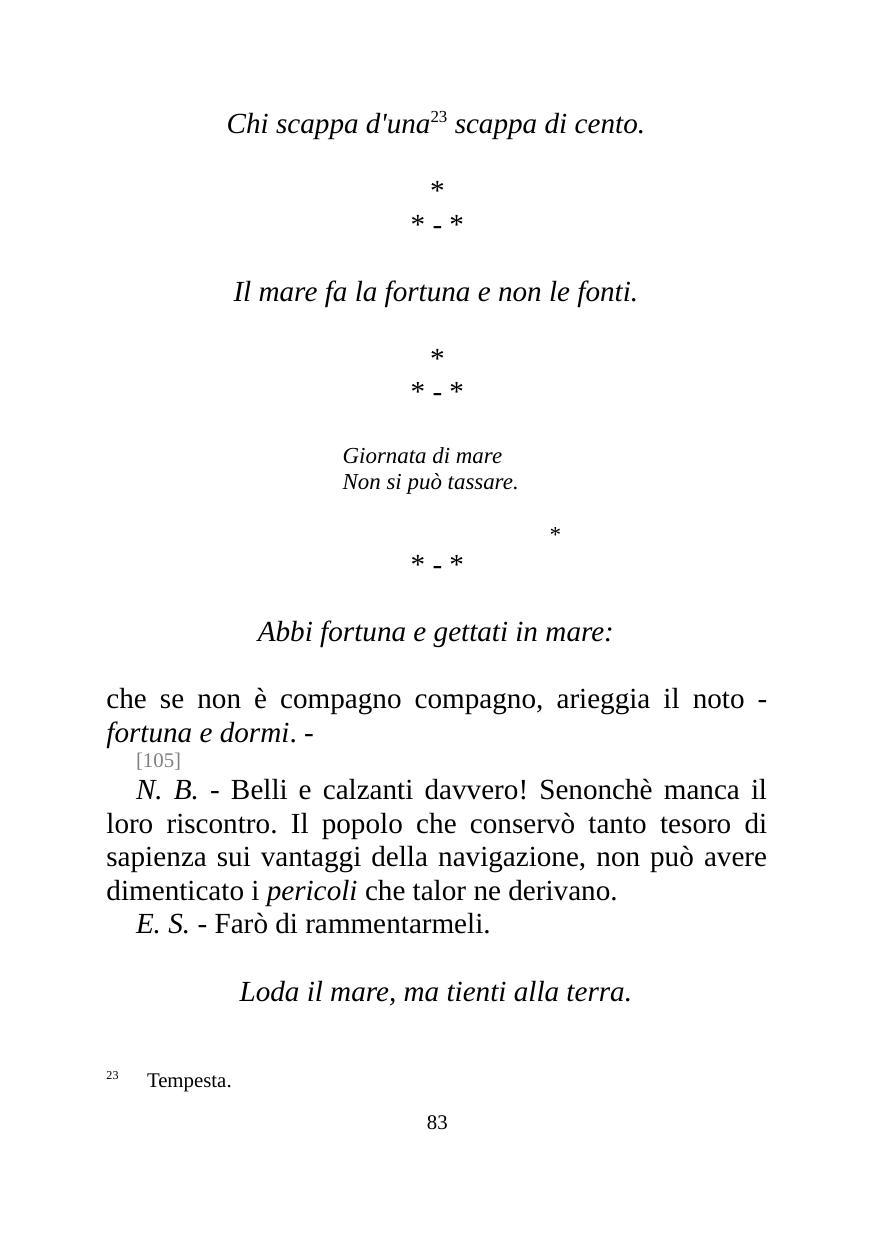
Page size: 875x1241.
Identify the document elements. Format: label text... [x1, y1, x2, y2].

text Tempesta. [106, 1068, 768, 1092]
text Non si può tassare. [342, 468, 768, 494]
text N. B. - Belli e calzanti davvero! Senonchè manca il loro riscontro. Il popolo che conservò tanto tesoro di sapienza sui vantaggi della navigazione, non può avere dimenticato i pericoli che talor ne derivano. [106, 772, 768, 907]
text che se non è compagno compagno, arieggia il noto - fortuna e dormi. - [106, 681, 768, 748]
text Il mare fa la fortuna e non le fonti. [106, 274, 768, 307]
text Chi scappa d'una scappa di cento. [106, 106, 768, 140]
text E. S. - Farò di rammentarmeli. [106, 907, 768, 940]
text * [106, 173, 768, 207]
text [105] [106, 748, 768, 772]
text * [106, 341, 768, 374]
text * - * [106, 374, 768, 408]
text * - * [106, 207, 768, 240]
text Giornata di mare [342, 442, 768, 468]
text Loda il mare, ma tienti alla terra. [106, 974, 768, 1007]
text * [342, 521, 768, 547]
text Abbi fortuna e gettati in mare: [106, 614, 768, 648]
text * - * [106, 547, 768, 581]
